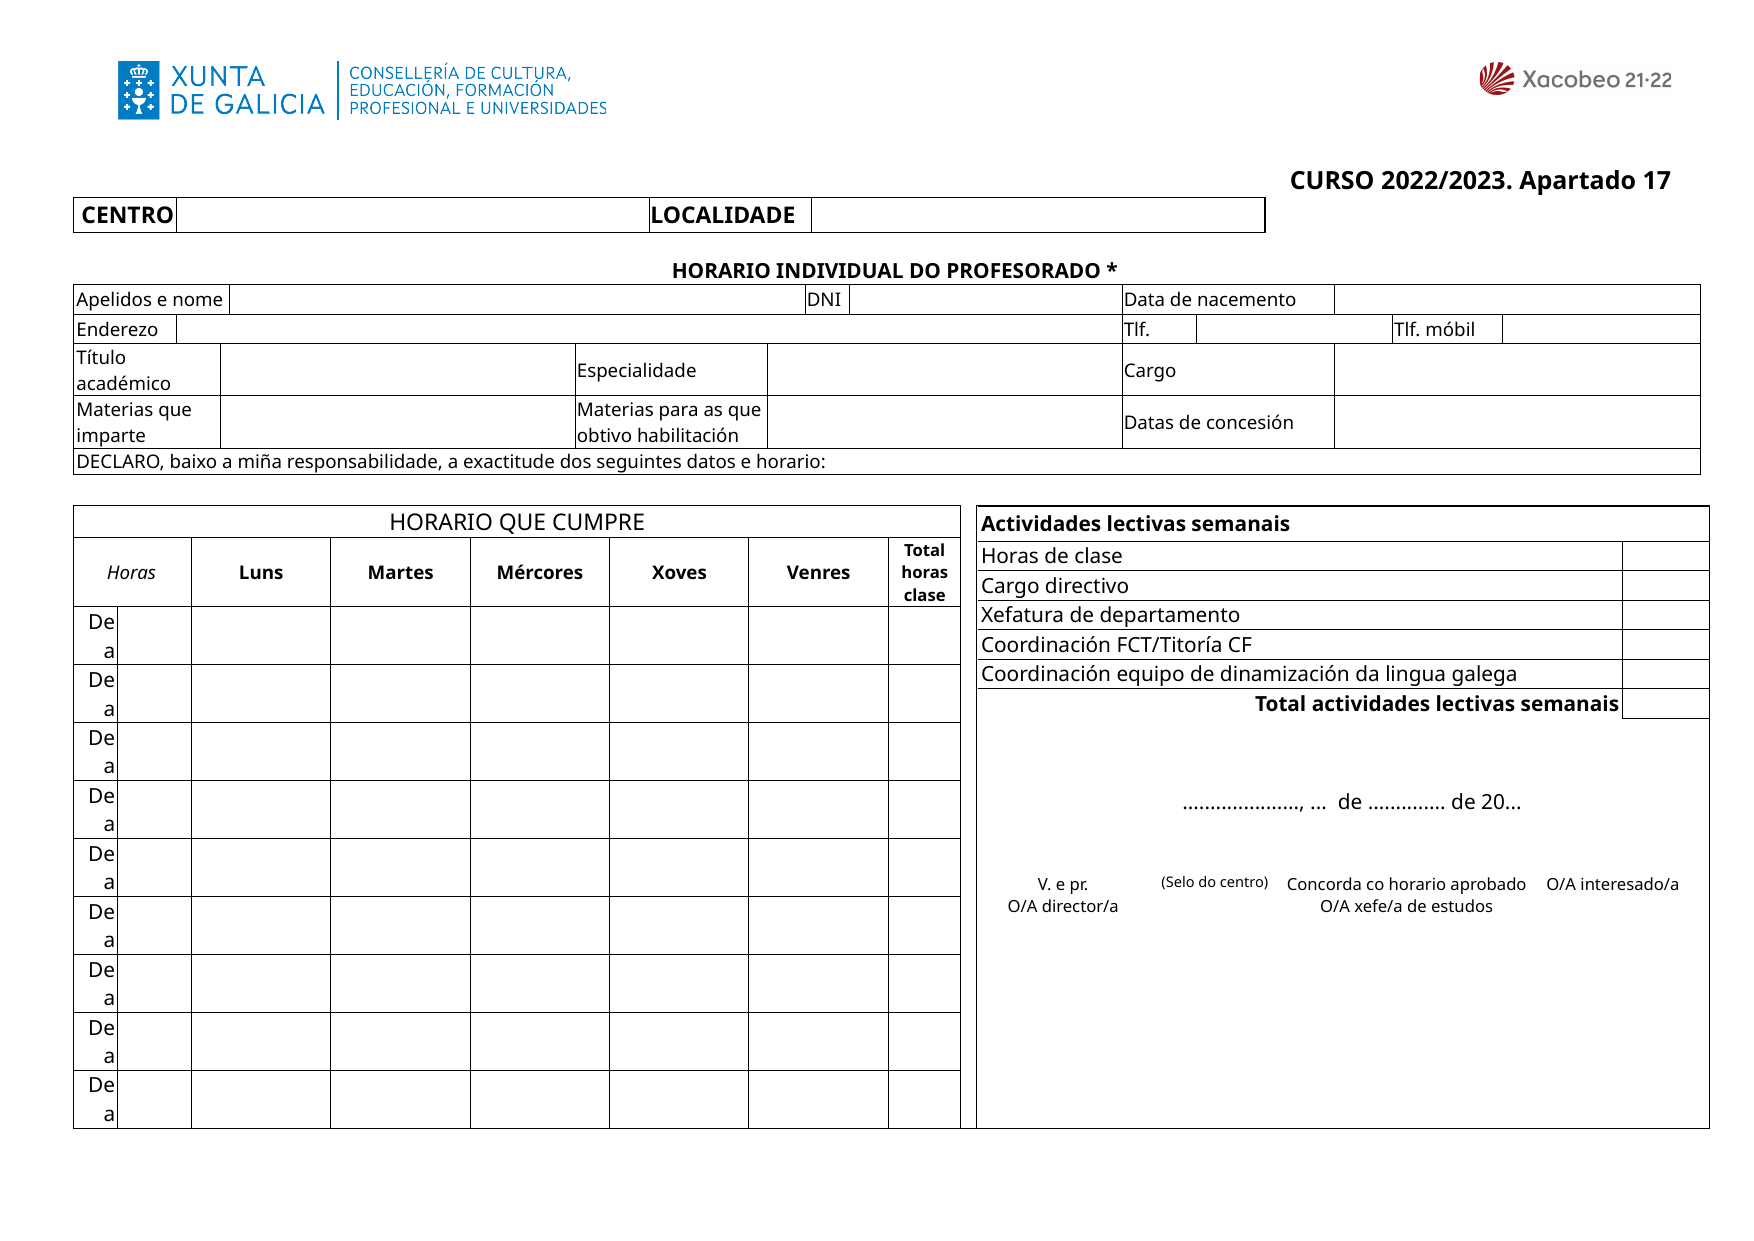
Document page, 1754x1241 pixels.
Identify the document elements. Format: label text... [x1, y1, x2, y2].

table_header [961, 505, 976, 1127]
table_cell Enderezo [74, 315, 176, 343]
table_header [177, 198, 649, 232]
text HORARIO INDIVIDUAL DO PROFESORADO * [118, 256, 1671, 284]
table_cell [221, 396, 575, 447]
table_header Actividades lectivas semanais [978, 507, 1702, 541]
table_header [1702, 507, 1709, 541]
table_cell [889, 839, 960, 896]
table_cell [118, 839, 191, 896]
table_cell DECLARO, baixo a miña responsabilidade, a exactitude dos seguintes datos e horario: [74, 449, 1700, 474]
table_cell De a [74, 1013, 117, 1069]
table_cell Especialidade [576, 344, 767, 395]
table_cell [610, 665, 748, 722]
table_cell Horas [74, 538, 191, 606]
table_cell [1622, 719, 1702, 758]
table_cell [610, 1013, 748, 1069]
table_cell Venres [749, 538, 888, 606]
table_cell [192, 781, 330, 838]
table_cell [118, 1013, 191, 1069]
table_cell [471, 839, 609, 896]
table_cell [889, 607, 960, 664]
table_cell [889, 1013, 960, 1069]
table_cell [177, 315, 1122, 343]
table_cell [118, 607, 191, 664]
table_header O/A interesado/a [1532, 872, 1693, 918]
table_cell Mércores [471, 538, 609, 606]
table_cell [610, 1071, 748, 1127]
table_cell [889, 723, 960, 780]
table_cell [768, 344, 1122, 395]
table_cell [1623, 689, 1709, 717]
table_cell De a [74, 607, 117, 664]
table_header HORARIO QUE CUMPRE [74, 506, 960, 537]
table_header CENTRO [74, 198, 176, 232]
table_header [1335, 285, 1700, 314]
table_cell [471, 897, 609, 954]
table_cell [749, 1013, 888, 1069]
table_cell [192, 723, 330, 780]
table_header [977, 689, 1709, 1127]
table_header Apelidos e nome [74, 285, 229, 314]
table_cell [471, 607, 609, 664]
table_cell [331, 1071, 470, 1127]
table_cell [192, 955, 330, 1012]
table_cell [749, 665, 888, 722]
table_cell [192, 1071, 330, 1127]
table_cell Xefatura de departamento [978, 601, 1622, 629]
table_cell Cargo directivo [978, 571, 1622, 599]
table_cell [331, 607, 470, 664]
table_cell [768, 396, 1122, 447]
table_cell [889, 897, 960, 954]
table_cell [192, 897, 330, 954]
table_cell [1623, 571, 1709, 599]
table_cell [610, 723, 748, 780]
table_header (Selo do centro) [1148, 872, 1281, 918]
table_cell [1335, 344, 1700, 395]
table_cell [192, 665, 330, 722]
table_cell [118, 781, 191, 838]
table_cell [118, 665, 191, 722]
table_cell [118, 723, 191, 780]
table_cell Título académico [74, 344, 220, 395]
table_cell [192, 839, 330, 896]
table_cell [221, 344, 575, 395]
table_cell Martes [331, 538, 470, 606]
table_cell [1702, 719, 1709, 758]
table_header DNI [806, 285, 849, 314]
table_cell Tlf. [1123, 315, 1196, 343]
table_cell Tlf. móbil [1393, 315, 1502, 343]
table_cell [1623, 542, 1709, 570]
table_cell [610, 955, 748, 1012]
table_cell [1623, 660, 1709, 688]
table_cell [978, 718, 1622, 758]
table_cell [749, 723, 888, 780]
table_cell Datas de concesión [1123, 396, 1334, 447]
table_cell [749, 781, 888, 838]
table_cell [331, 781, 470, 838]
table_cell [118, 897, 191, 954]
table_cell Xoves [610, 538, 748, 606]
table_cell [610, 839, 748, 896]
table_header Concorda co horario aprobado O/A xefe/a de estudos [1281, 872, 1532, 918]
table_cell De a [74, 839, 117, 896]
table_cell [889, 665, 960, 722]
table_cell Luns [192, 538, 330, 606]
table_header [812, 198, 1264, 232]
table_cell De a [74, 665, 117, 722]
table_cell [192, 1013, 330, 1069]
table_cell Coordinación equipo de dinamización da lingua galega [978, 660, 1622, 688]
table_cell [749, 1071, 888, 1127]
table_cell [889, 955, 960, 1012]
table_cell [1503, 315, 1700, 343]
table_cell [610, 781, 748, 838]
table_cell De a [74, 955, 117, 1012]
table_cell [1335, 396, 1700, 447]
table_cell [889, 1071, 960, 1127]
table_cell De a [74, 1071, 117, 1127]
table_cell [749, 839, 888, 896]
table_cell Coordinación FCT/Titoría CF [978, 630, 1622, 658]
table_cell [471, 1071, 609, 1127]
table_cell [610, 897, 748, 954]
table_cell [471, 665, 609, 722]
text CURSO 2022/2023. Apartado 17 [118, 162, 1671, 197]
table_cell [471, 1013, 609, 1069]
table_cell Cargo [1123, 344, 1334, 395]
table_cell [331, 723, 470, 780]
table_header ....................., ... de .............. de 20... [996, 787, 1708, 815]
table_cell [749, 897, 888, 954]
table_cell Total horas clase [889, 538, 960, 606]
table_header [850, 285, 1122, 314]
table_cell [889, 781, 960, 838]
table_header V. e pr. O/A director/a [978, 872, 1148, 918]
table_header Data de nacemento [1123, 285, 1334, 314]
table_cell [471, 723, 609, 780]
table_cell [118, 955, 191, 1012]
table_header LOCALIDADE [650, 198, 811, 232]
table_cell De a [74, 723, 117, 780]
table_cell De a [74, 781, 117, 838]
table_cell [118, 1071, 191, 1127]
table_cell [331, 897, 470, 954]
table_cell [331, 665, 470, 722]
table_cell [1197, 315, 1392, 343]
table_header [230, 285, 805, 314]
table_cell [331, 839, 470, 896]
table_cell [331, 1013, 470, 1069]
table_cell [1623, 601, 1709, 629]
table_cell [749, 607, 888, 664]
table_cell [471, 781, 609, 838]
table_cell [610, 607, 748, 664]
table_cell Materias que imparte [74, 396, 220, 447]
table_cell [749, 955, 888, 1012]
table_cell De a [74, 897, 117, 954]
table_cell [192, 607, 330, 664]
table_cell [471, 955, 609, 1012]
table_cell Materias para as que obtivo habilitación [576, 396, 767, 447]
table_cell [1623, 630, 1709, 658]
table_cell [331, 955, 470, 1012]
table_cell Horas de clase [978, 542, 1622, 570]
table_cell Total actividades lectivas semanais [978, 689, 1622, 717]
